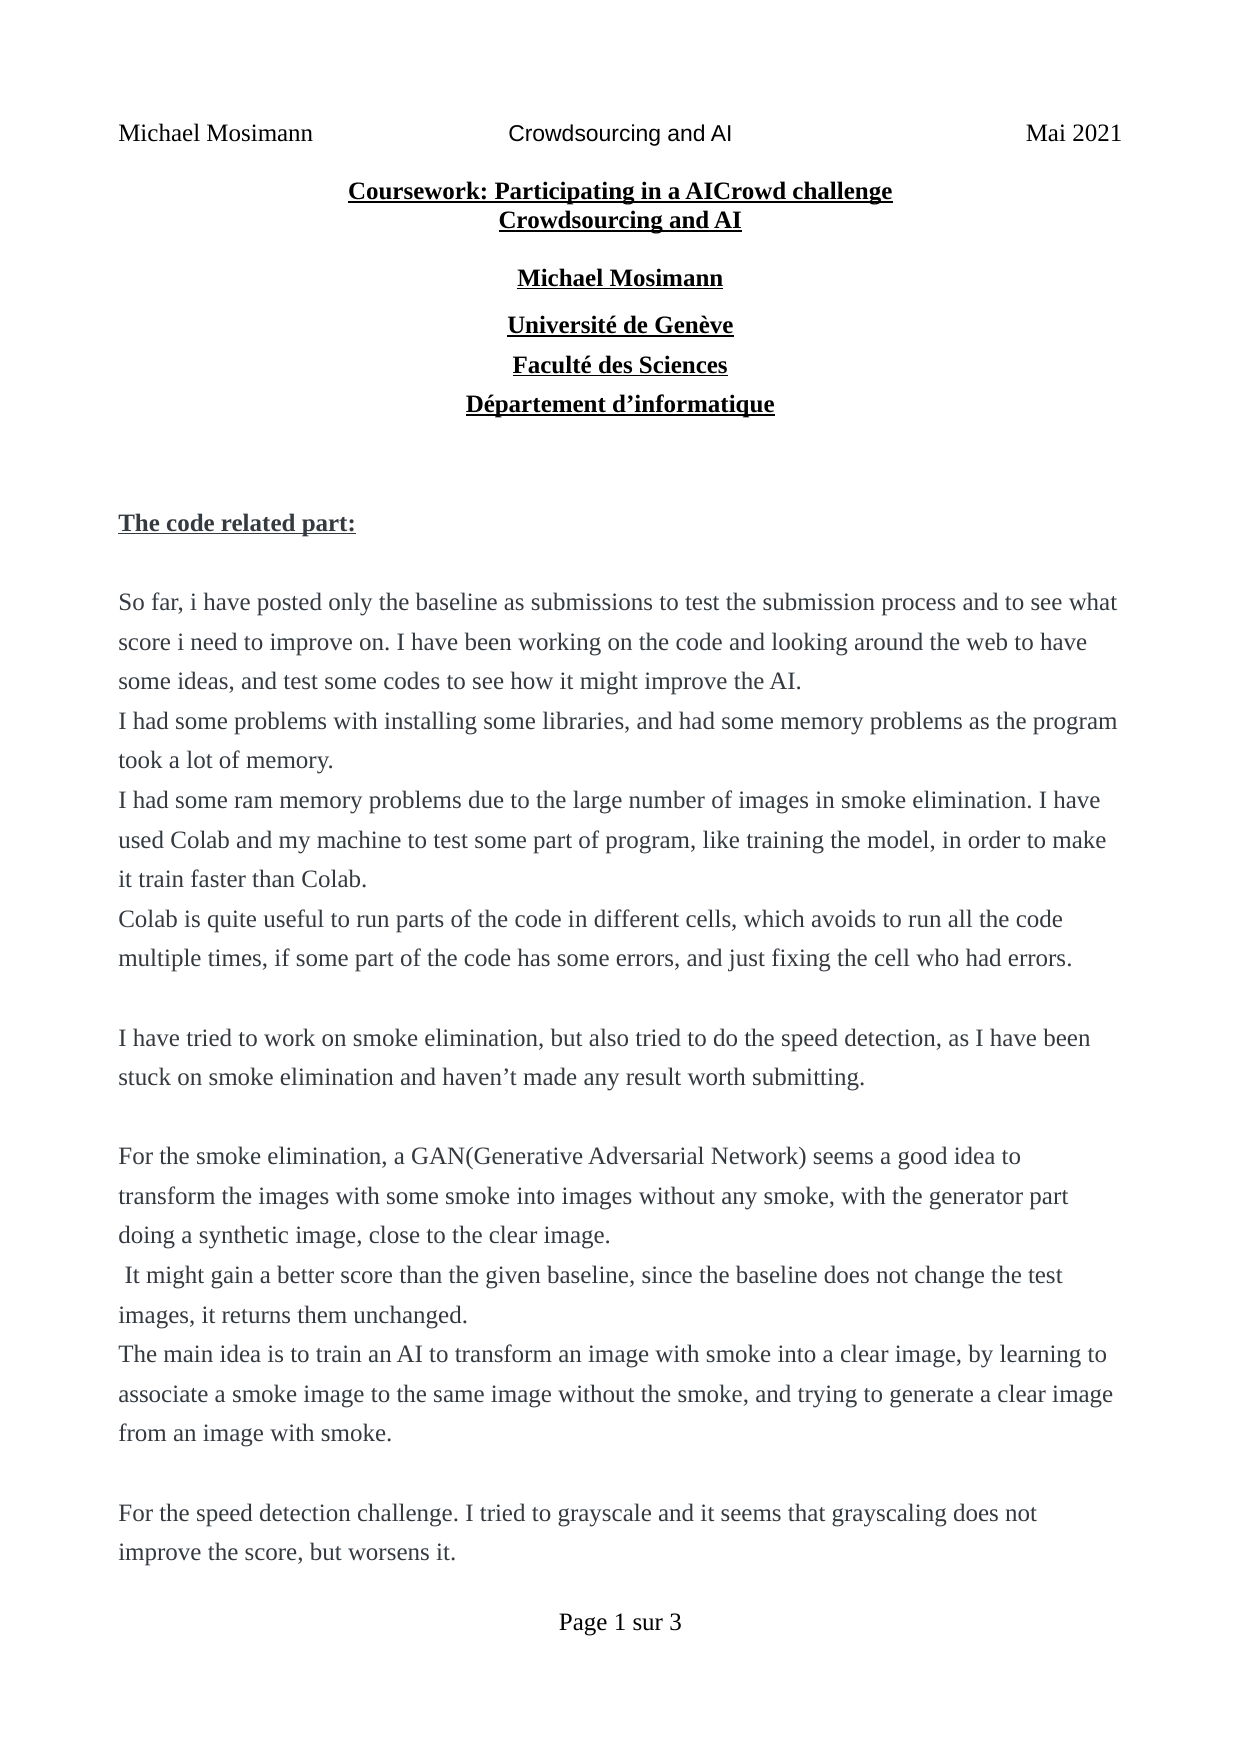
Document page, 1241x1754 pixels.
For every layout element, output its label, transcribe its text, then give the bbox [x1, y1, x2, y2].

text For the speed detection challenge. I tried to grayscale and it seems that grayscaling does not improve the score, but worsens it. [118, 1498, 1122, 1566]
text So far, i have posted only the baseline as submissions to test the submission process and to see what score i need to improve on. I have been working on the code and looking around the web to have some ideas, and test some codes to see how it might improve the AI. [118, 587, 1122, 695]
text It might gain a better score than the given baseline, since the baseline does not change the test images, it returns them unchanged. [118, 1260, 1122, 1328]
text The code related part: [118, 508, 1122, 537]
text Faculté des Sciences [118, 350, 1122, 378]
text I had some ram memory problems due to the large number of images in smoke elimination. I have used Colab and my machine to test some part of program, like training the model, in order to make it train faster than Colab. [118, 785, 1122, 893]
text Michael Mosimann [118, 263, 1122, 291]
text For the smoke elimination, a GAN(Generative Adversarial Network) seems a good idea to transform the images with some smoke into images without any smoke, with the generator part doing a synthetic image, close to the clear image. [118, 1141, 1122, 1249]
text Département d’informatique [118, 389, 1122, 418]
text Université de Genève [118, 310, 1122, 339]
text I have tried to work on smoke elimination, but also tried to do the speed detection, as I have been stuck on smoke elimination and haven’t made any result worth submitting. [118, 1023, 1122, 1091]
text The main idea is to train an AI to transform an image with smoke into a clear image, by learning to associate a smoke image to the same image without the smoke, and trying to generate a clear image from an image with smoke. [118, 1339, 1122, 1447]
text I had some problems with installing some libraries, and had some memory problems as the program took a lot of memory. [118, 706, 1122, 774]
text Colab is quite useful to run parts of the code in different cells, which avoids to run all the code multiple times, if some part of the code has some errors, and just fixing the cell who had errors. [118, 904, 1122, 972]
text Crowdsourcing and AI [118, 205, 1122, 234]
text Coursework: Participating in a AICrowd challenge [118, 176, 1122, 205]
